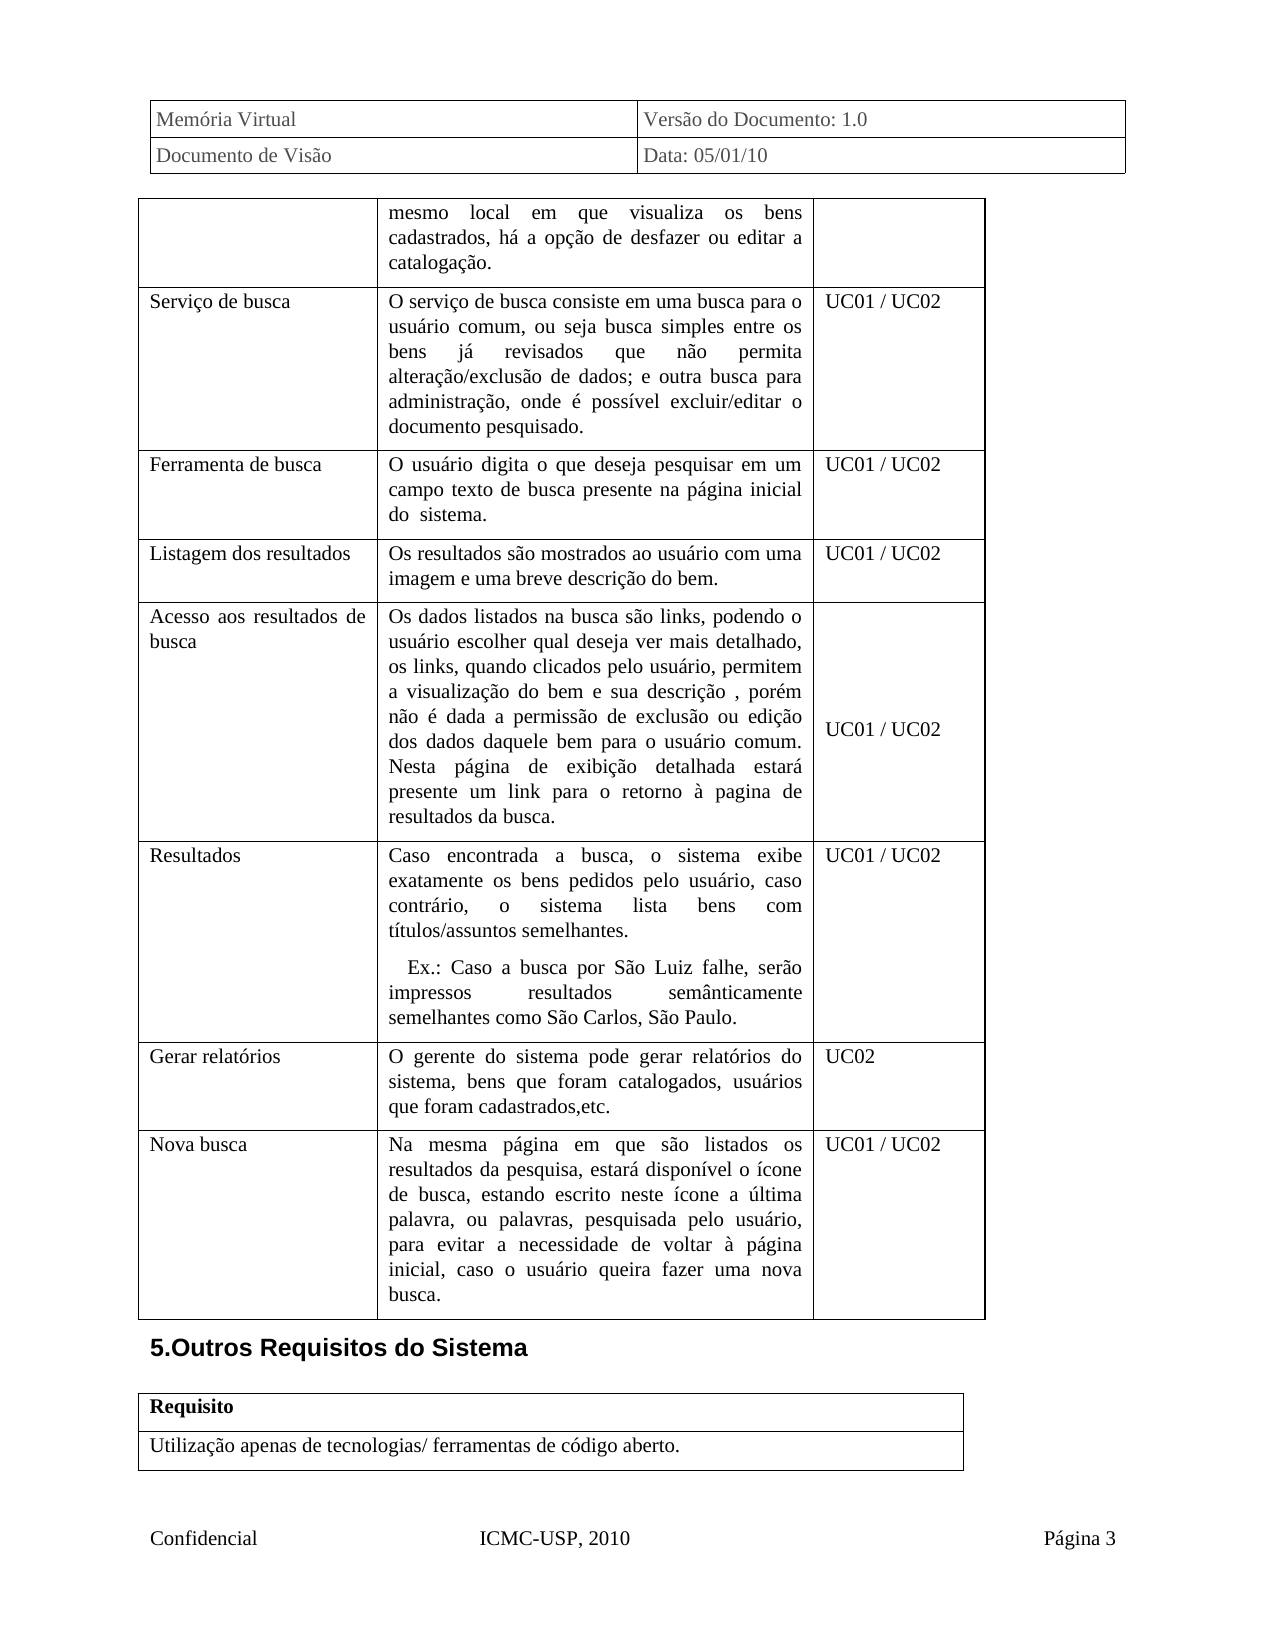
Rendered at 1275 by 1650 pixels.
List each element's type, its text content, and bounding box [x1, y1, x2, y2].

table_cell UC02 [814, 1043, 984, 1130]
table_cell Gerar relatórios [139, 1043, 377, 1130]
table_cell Listagem dos resultados [139, 540, 377, 602]
table_cell UC01 / UC02 [814, 1131, 984, 1319]
table_cell Resultados [139, 842, 377, 1042]
table_cell Nova busca [139, 1131, 377, 1319]
table_cell [814, 199, 984, 287]
table_cell O gerente do sistema pode gerar relatórios do sistema, bens que foram catalogados, usuários que foram cadastrados,etc. [378, 1043, 813, 1130]
table_cell Os resultados são mostrados ao usuário com uma imagem e uma breve descrição do bem. [378, 540, 813, 602]
table_cell mesmo local em que visualiza os bens cadastrados, há a opção de desfazer ou editar a catalogação. [378, 199, 813, 287]
table_cell UC01 / UC02 [814, 842, 984, 1042]
table_cell UC01 / UC02 [814, 451, 984, 539]
subtitle Outros Requisitos do Sistema [150, 1332, 1125, 1361]
table_cell UC01 / UC02 [814, 288, 984, 450]
table_cell UC01 / UC02 [814, 540, 984, 602]
table_cell Acesso aos resultados de busca [139, 603, 377, 841]
table_cell [139, 199, 377, 287]
table_cell O usuário digita o que deseja pesquisar em um campo texto de busca presente na página inicial do sistema. [378, 451, 813, 539]
table_cell Os dados listados na busca são links, podendo o usuário escolher qual deseja ver mais detalhado, os links, quando clicados pelo usuário, permitem a visualização do bem e sua descrição , porém não é dada a permissão de exclusão ou edição dos dados daquele bem para o usuário comum. Nesta página de exibição detalhada estará presente um link para o retorno à pagina de resultados da busca. [378, 603, 813, 841]
table_cell Caso encontrada a busca, o sistema exibe exatamente os bens pedidos pelo usuário, caso contrário, o sistema lista bens com títulos/assuntos semelhantes. Ex.: Caso a busca por São Luiz falhe, serão impressos resultados semânticamente semelhantes como São Carlos, São Paulo. [378, 842, 813, 1042]
table_cell Ferramenta de busca [139, 451, 377, 539]
table_cell O serviço de busca consiste em uma busca para o usuário comum, ou seja busca simples entre os bens já revisados que não permita alteração/exclusão de dados; e outra busca para administração, onde é possível excluir/editar o documento pesquisado. [378, 288, 813, 450]
table_cell UC01 / UC02 [814, 603, 984, 841]
table_header Requisito [139, 1394, 963, 1431]
table_cell Serviço de busca [139, 288, 377, 450]
table_cell Utilização apenas de tecnologias/ ferramentas de código aberto. [139, 1432, 963, 1469]
table_cell Na mesma página em que são listados os resultados da pesquisa, estará disponível o ícone de busca, estando escrito neste ícone a última palavra, ou palavras, pesquisada pelo usuário, para evitar a necessidade de voltar à página inicial, caso o usuário queira fazer uma nova busca. [378, 1131, 813, 1319]
